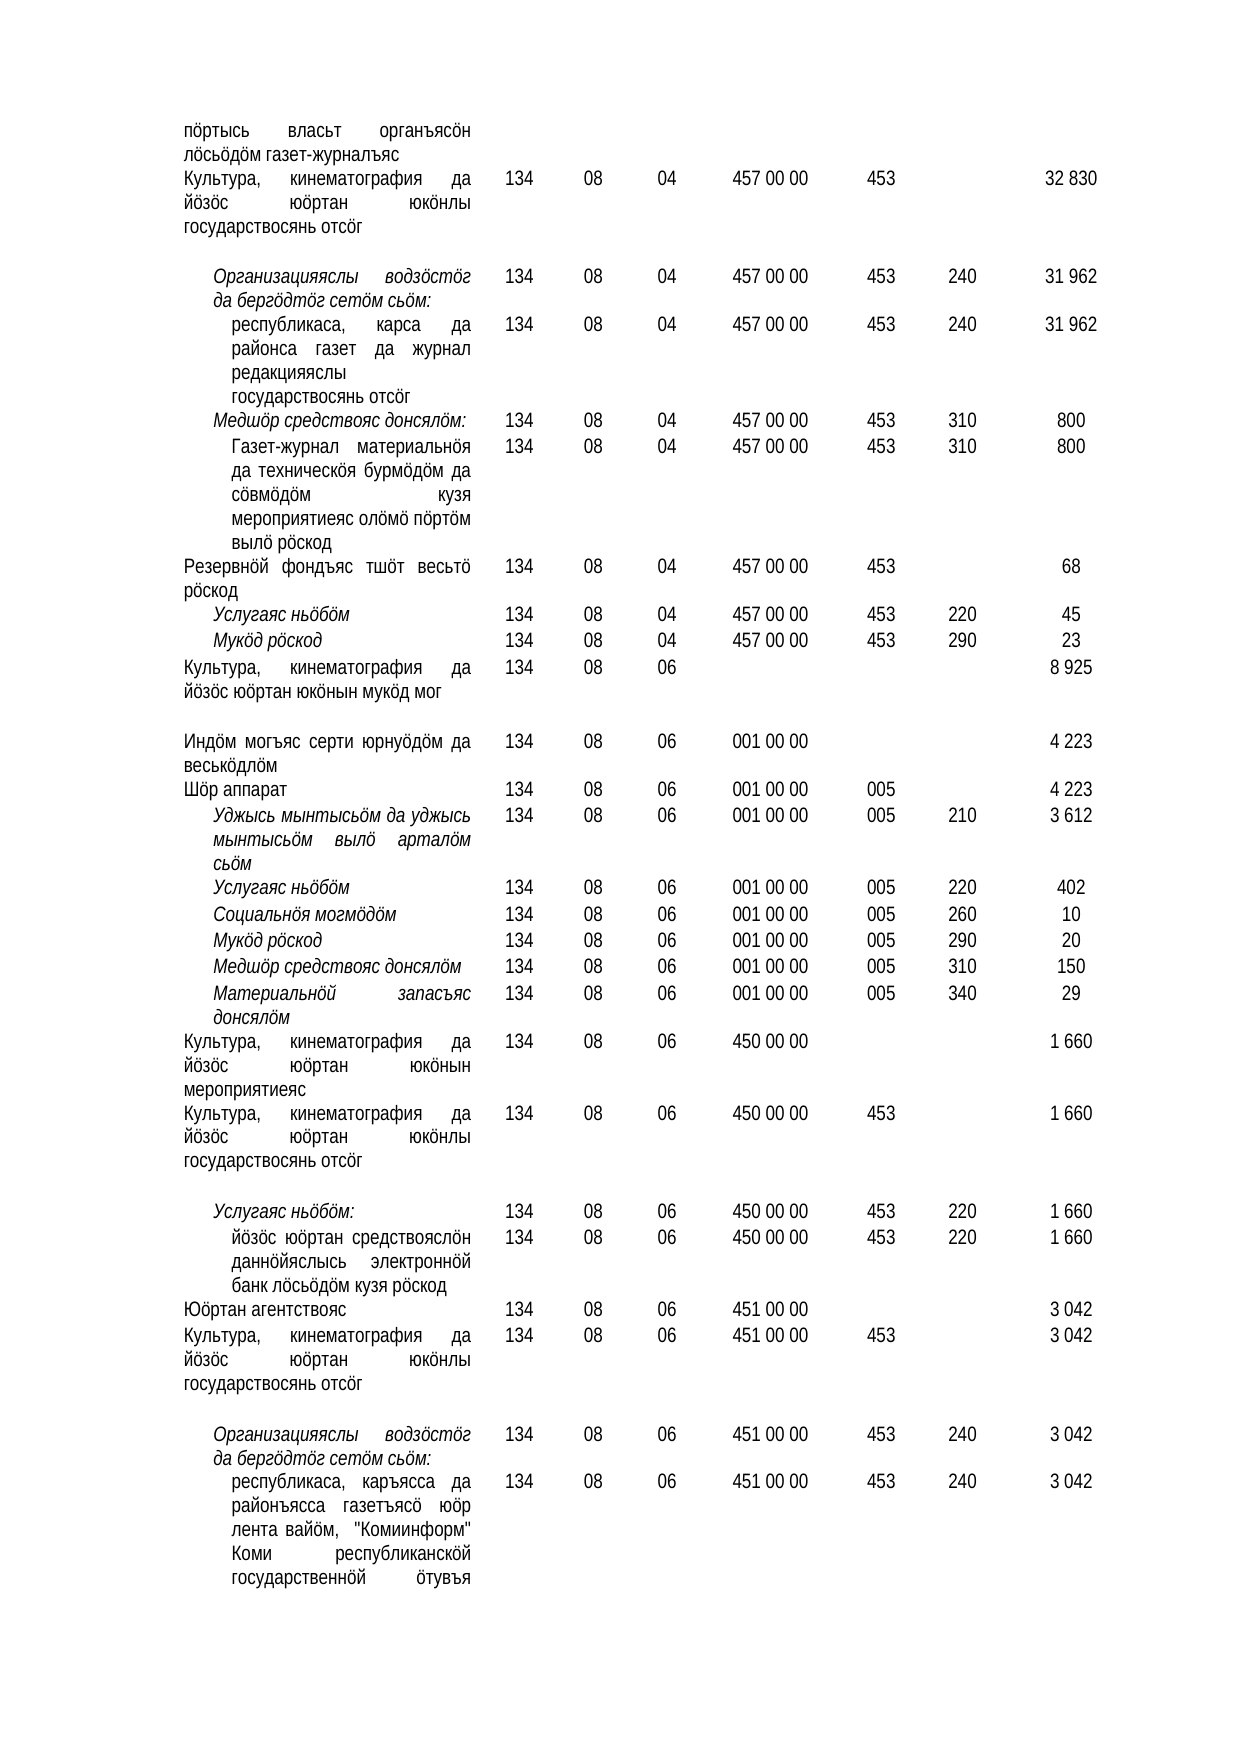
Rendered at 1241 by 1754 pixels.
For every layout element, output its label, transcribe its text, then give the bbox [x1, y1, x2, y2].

table_cell [704, 1172, 837, 1199]
table_cell [837, 729, 925, 777]
table_cell 08 [556, 408, 630, 434]
table_cell 451 00 00 [704, 1323, 837, 1395]
table_cell [1143, 118, 1217, 166]
table_cell 450 00 00 [704, 1029, 837, 1100]
table_cell [925, 554, 999, 602]
table_cell 8 925 [999, 655, 1143, 703]
table_cell 005 [837, 777, 925, 803]
table_cell 134 [482, 554, 556, 602]
table_cell [482, 118, 556, 166]
table_cell 08 [556, 1199, 630, 1225]
table_cell 451 00 00 [704, 1469, 837, 1589]
table_cell [925, 1323, 999, 1395]
table_cell 134 [482, 1029, 556, 1100]
table_cell [1143, 875, 1217, 902]
table_cell 451 00 00 [704, 1421, 837, 1469]
table_cell [837, 118, 925, 166]
table_cell 134 [482, 1199, 556, 1225]
table_cell [1143, 902, 1217, 928]
table_cell [925, 166, 999, 238]
table_cell республикаса, карса да районса газет да журнал редакцияяслы государствосянь отсöг [172, 312, 482, 408]
table_cell [1143, 1225, 1217, 1297]
table_cell [1143, 703, 1217, 729]
table_cell 06 [630, 1199, 704, 1225]
table_cell 08 [556, 777, 630, 803]
table_cell Резервнöй фондъяс тшöт весьтö рöскод [172, 554, 482, 602]
table_cell [1143, 1421, 1217, 1469]
table_cell 04 [630, 554, 704, 602]
table_cell [630, 1172, 704, 1199]
table_cell [1143, 554, 1217, 602]
table_cell [999, 703, 1143, 729]
table_cell 134 [482, 803, 556, 875]
table_cell Культура, кинематография да йöзöс юöртан юкöнлы государствосянь отсöг [172, 166, 482, 238]
table_cell 005 [837, 902, 925, 928]
table_cell [704, 1395, 837, 1421]
table_cell 08 [556, 655, 630, 703]
table_cell Услугаяс ньöбöм: [172, 1199, 482, 1225]
table_cell 31 962 [999, 264, 1143, 312]
table_cell 08 [556, 434, 630, 554]
table_cell йöзöс юöртан средствояслöн даннöйяслысь электроннöй банк лöсьöдöм кузя рöскод [172, 1225, 482, 1297]
table_cell Юöртан агентствояс [172, 1297, 482, 1323]
table_cell [1143, 803, 1217, 875]
table_cell Медшöр средствояс донсялöм: [172, 408, 482, 434]
table_cell 290 [925, 629, 999, 655]
table_cell 210 [925, 803, 999, 875]
table_cell 08 [556, 312, 630, 408]
table_cell [1143, 928, 1217, 954]
table_cell [1143, 602, 1217, 628]
table_cell [925, 1100, 999, 1172]
table_cell 04 [630, 264, 704, 312]
table_cell 134 [482, 434, 556, 554]
table_cell [630, 1395, 704, 1421]
table_cell 06 [630, 1323, 704, 1395]
table_cell Культура, кинематография да йöзöс юöртан юкöнлы государствосянь отсöг [172, 1100, 482, 1172]
table_cell [482, 1395, 556, 1421]
table_cell 457 00 00 [704, 434, 837, 554]
table_cell 001 00 00 [704, 777, 837, 803]
table_cell 453 [837, 434, 925, 554]
table_cell Мукöд рöскод [172, 629, 482, 655]
table_cell 3 612 [999, 803, 1143, 875]
table_cell 240 [925, 1421, 999, 1469]
table_cell 134 [482, 166, 556, 238]
table_cell 457 00 00 [704, 408, 837, 434]
table_cell 31 962 [999, 312, 1143, 408]
table_cell 08 [556, 1225, 630, 1297]
table_cell 134 [482, 602, 556, 628]
table_cell 29 [999, 981, 1143, 1028]
table_cell Мукöд рöскод [172, 928, 482, 954]
table_cell 08 [556, 803, 630, 875]
table_cell 001 00 00 [704, 803, 837, 875]
table_cell 220 [925, 875, 999, 902]
table_cell [482, 1172, 556, 1199]
table_cell 001 00 00 [704, 875, 837, 902]
table_cell [925, 1297, 999, 1323]
table_cell 260 [925, 902, 999, 928]
table_cell Материальнöй запасъяс донсялöм [172, 981, 482, 1028]
table_cell 134 [482, 1225, 556, 1297]
table_cell 453 [837, 602, 925, 628]
table_cell 06 [630, 1421, 704, 1469]
table_cell 08 [556, 902, 630, 928]
table_cell 08 [556, 602, 630, 628]
table_cell 134 [482, 629, 556, 655]
table_cell 3 042 [999, 1323, 1143, 1395]
table_cell 340 [925, 981, 999, 1028]
table_cell 06 [630, 777, 704, 803]
table_cell [630, 118, 704, 166]
table_cell 20 [999, 928, 1143, 954]
table_cell 800 [999, 408, 1143, 434]
table_cell [925, 1029, 999, 1100]
table_cell Индöм могъяс серти юрнуöдöм да веськöдлöм [172, 729, 482, 777]
table_cell [1143, 954, 1217, 981]
table_cell [837, 655, 925, 703]
table_cell 134 [482, 1469, 556, 1589]
table_cell 457 00 00 [704, 166, 837, 238]
table_cell 453 [837, 264, 925, 312]
table_cell 005 [837, 928, 925, 954]
table_cell 4 223 [999, 777, 1143, 803]
table_cell 08 [556, 166, 630, 238]
table_cell 04 [630, 434, 704, 554]
table_cell [630, 238, 704, 264]
table_cell 402 [999, 875, 1143, 902]
table_cell 001 00 00 [704, 928, 837, 954]
table_cell 68 [999, 554, 1143, 602]
table_cell [1143, 1469, 1217, 1589]
table_cell [999, 238, 1143, 264]
table_cell 240 [925, 1469, 999, 1589]
table_cell 04 [630, 312, 704, 408]
table_cell 005 [837, 875, 925, 902]
table_cell 001 00 00 [704, 954, 837, 981]
table_cell 800 [999, 434, 1143, 554]
table_cell 134 [482, 1421, 556, 1469]
table_cell 001 00 00 [704, 729, 837, 777]
table_cell 453 [837, 1199, 925, 1225]
table_cell 310 [925, 434, 999, 554]
table_cell 134 [482, 655, 556, 703]
table_cell [925, 777, 999, 803]
table_cell 3 042 [999, 1469, 1143, 1589]
table_cell 134 [482, 312, 556, 408]
table_cell 08 [556, 629, 630, 655]
table_cell 08 [556, 981, 630, 1028]
table_cell [837, 1172, 925, 1199]
table_cell Услугаяс ньöбöм [172, 602, 482, 628]
table_cell 450 00 00 [704, 1199, 837, 1225]
table_cell [1143, 1100, 1217, 1172]
table_cell 134 [482, 928, 556, 954]
table_cell 06 [630, 954, 704, 981]
table_cell [704, 118, 837, 166]
table_cell 06 [630, 1225, 704, 1297]
table_cell 453 [837, 1323, 925, 1395]
table_cell [925, 1395, 999, 1421]
table_cell [837, 703, 925, 729]
table_cell [837, 238, 925, 264]
table_cell 04 [630, 602, 704, 628]
table_cell 08 [556, 264, 630, 312]
table_cell [837, 1395, 925, 1421]
table_cell 453 [837, 312, 925, 408]
table_cell 453 [837, 1225, 925, 1297]
table_cell [999, 1172, 1143, 1199]
table_cell 06 [630, 981, 704, 1028]
table_cell 04 [630, 408, 704, 434]
table_cell [1143, 264, 1217, 312]
table_cell 06 [630, 1029, 704, 1100]
table_cell Социальнöя могмöдöм [172, 902, 482, 928]
table_cell 005 [837, 981, 925, 1028]
table_cell 3 042 [999, 1421, 1143, 1469]
table_cell [1143, 408, 1217, 434]
table_cell 06 [630, 1100, 704, 1172]
table_cell 32 830 [999, 166, 1143, 238]
table_cell Культура, кинематография да йöзöс юöртан юкöнлы государствосянь отсöг [172, 1323, 482, 1395]
table_cell 240 [925, 264, 999, 312]
table_cell 240 [925, 312, 999, 408]
table_cell 134 [482, 1100, 556, 1172]
table_cell [704, 238, 837, 264]
table_cell 220 [925, 1199, 999, 1225]
table_cell [837, 1029, 925, 1100]
table_cell 001 00 00 [704, 981, 837, 1028]
table_cell 08 [556, 729, 630, 777]
table_cell [1143, 1029, 1217, 1100]
table_cell [172, 703, 482, 729]
table_cell 08 [556, 928, 630, 954]
table_cell [1143, 729, 1217, 777]
table_cell [837, 1297, 925, 1323]
table_cell 08 [556, 1421, 630, 1469]
table_cell республикаса, каръясса да районъясса газетъясö юöр лента вайöм, "Комиинформ" Коми республиканскöй государственнöй öтувъя [172, 1469, 482, 1589]
table_cell 453 [837, 408, 925, 434]
table_cell 04 [630, 166, 704, 238]
table_cell 310 [925, 408, 999, 434]
table_cell 134 [482, 729, 556, 777]
table_cell [925, 238, 999, 264]
table_cell 08 [556, 1469, 630, 1589]
table_cell [1143, 312, 1217, 408]
table_cell [556, 703, 630, 729]
table_cell 453 [837, 629, 925, 655]
table_cell [482, 238, 556, 264]
table_cell 457 00 00 [704, 554, 837, 602]
table_cell Организацияяслы водзöстöг да бергöдтöг сетöм сьöм: [172, 1421, 482, 1469]
table_cell [925, 729, 999, 777]
table_cell 450 00 00 [704, 1100, 837, 1172]
table_cell 290 [925, 928, 999, 954]
table_cell Медшöр средствояс донсялöм [172, 954, 482, 981]
table_cell 1 660 [999, 1199, 1143, 1225]
table_cell 310 [925, 954, 999, 981]
table_cell 45 [999, 602, 1143, 628]
table_cell 08 [556, 1029, 630, 1100]
table_cell 08 [556, 954, 630, 981]
table_cell 450 00 00 [704, 1225, 837, 1297]
table_cell 08 [556, 1297, 630, 1323]
table_cell 10 [999, 902, 1143, 928]
table_cell 1 660 [999, 1100, 1143, 1172]
table_cell 06 [630, 803, 704, 875]
table_cell [704, 655, 837, 703]
table_cell Культура, кинематография да йöзöс юöртан юкöнын мероприятиеяс [172, 1029, 482, 1100]
table_cell [1143, 1172, 1217, 1199]
table_cell 134 [482, 408, 556, 434]
table_cell [999, 118, 1143, 166]
table_cell [172, 1172, 482, 1199]
table_cell [925, 118, 999, 166]
table_cell 005 [837, 803, 925, 875]
table_cell [556, 118, 630, 166]
table_cell пöртысь власьт органъясöн лöсьöдöм газет-журналъяс [172, 118, 482, 166]
table_cell 134 [482, 1323, 556, 1395]
table_cell Уджысь мынтысьöм да уджысь мынтысьöм вылö арталöм сьöм [172, 803, 482, 875]
table_cell [999, 1395, 1143, 1421]
table_cell 08 [556, 1100, 630, 1172]
table_cell 453 [837, 1100, 925, 1172]
table_cell 06 [630, 902, 704, 928]
table_cell 150 [999, 954, 1143, 981]
table_cell Шöр аппарат [172, 777, 482, 803]
table_cell 06 [630, 1297, 704, 1323]
table_cell 134 [482, 264, 556, 312]
table_cell [556, 1395, 630, 1421]
table_cell [925, 703, 999, 729]
table_cell 08 [556, 1323, 630, 1395]
table_cell 06 [630, 729, 704, 777]
table_cell 457 00 00 [704, 312, 837, 408]
table_cell [1143, 777, 1217, 803]
table_cell [1143, 238, 1217, 264]
table_cell 134 [482, 777, 556, 803]
table_cell 4 223 [999, 729, 1143, 777]
table_cell [172, 238, 482, 264]
table_cell [556, 238, 630, 264]
table_cell 04 [630, 629, 704, 655]
table_cell [1143, 1297, 1217, 1323]
table_cell [704, 703, 837, 729]
table_cell Газет-журнал материальнöя да техническöя бурмöдöм да сöвмöдöм кузя мероприятиеяс олöмö пöртöм вылö рöскод [172, 434, 482, 554]
table_cell [556, 1172, 630, 1199]
table_cell [1143, 629, 1217, 655]
table_cell 08 [556, 554, 630, 602]
table_cell [630, 703, 704, 729]
table_cell [1143, 1199, 1217, 1225]
table_cell 453 [837, 554, 925, 602]
table_cell 453 [837, 1421, 925, 1469]
table_cell [1143, 166, 1217, 238]
table_cell 06 [630, 655, 704, 703]
table_cell 1 660 [999, 1029, 1143, 1100]
table_cell 005 [837, 954, 925, 981]
table_cell 06 [630, 1469, 704, 1589]
table_cell 457 00 00 [704, 264, 837, 312]
table_cell [482, 703, 556, 729]
table_cell 453 [837, 1469, 925, 1589]
table_cell Услугаяс ньöбöм [172, 875, 482, 902]
table_cell 134 [482, 1297, 556, 1323]
table_cell 001 00 00 [704, 902, 837, 928]
table_cell 3 042 [999, 1297, 1143, 1323]
table_cell 08 [556, 875, 630, 902]
table_cell [925, 1172, 999, 1199]
table_cell 1 660 [999, 1225, 1143, 1297]
table_cell [1143, 981, 1217, 1028]
table_cell Организацияяслы водзöстöг да бергöдтöг сетöм сьöм: [172, 264, 482, 312]
table_cell [1143, 655, 1217, 703]
table_cell [1143, 1323, 1217, 1395]
table_cell [1143, 1395, 1217, 1421]
table_cell 220 [925, 1225, 999, 1297]
table_cell 457 00 00 [704, 629, 837, 655]
table_cell [1143, 434, 1217, 554]
table_cell [172, 1395, 482, 1421]
table_cell 134 [482, 875, 556, 902]
table_cell 134 [482, 954, 556, 981]
table_cell [925, 655, 999, 703]
table_cell 457 00 00 [704, 602, 837, 628]
table_cell 06 [630, 875, 704, 902]
table_cell Культура, кинематография да йöзöс юöртан юкöнын мукöд мог [172, 655, 482, 703]
table_cell 134 [482, 902, 556, 928]
table_cell 134 [482, 981, 556, 1028]
table_cell 451 00 00 [704, 1297, 837, 1323]
table_cell 453 [837, 166, 925, 238]
table_cell 23 [999, 629, 1143, 655]
table_cell 06 [630, 928, 704, 954]
table_cell 220 [925, 602, 999, 628]
